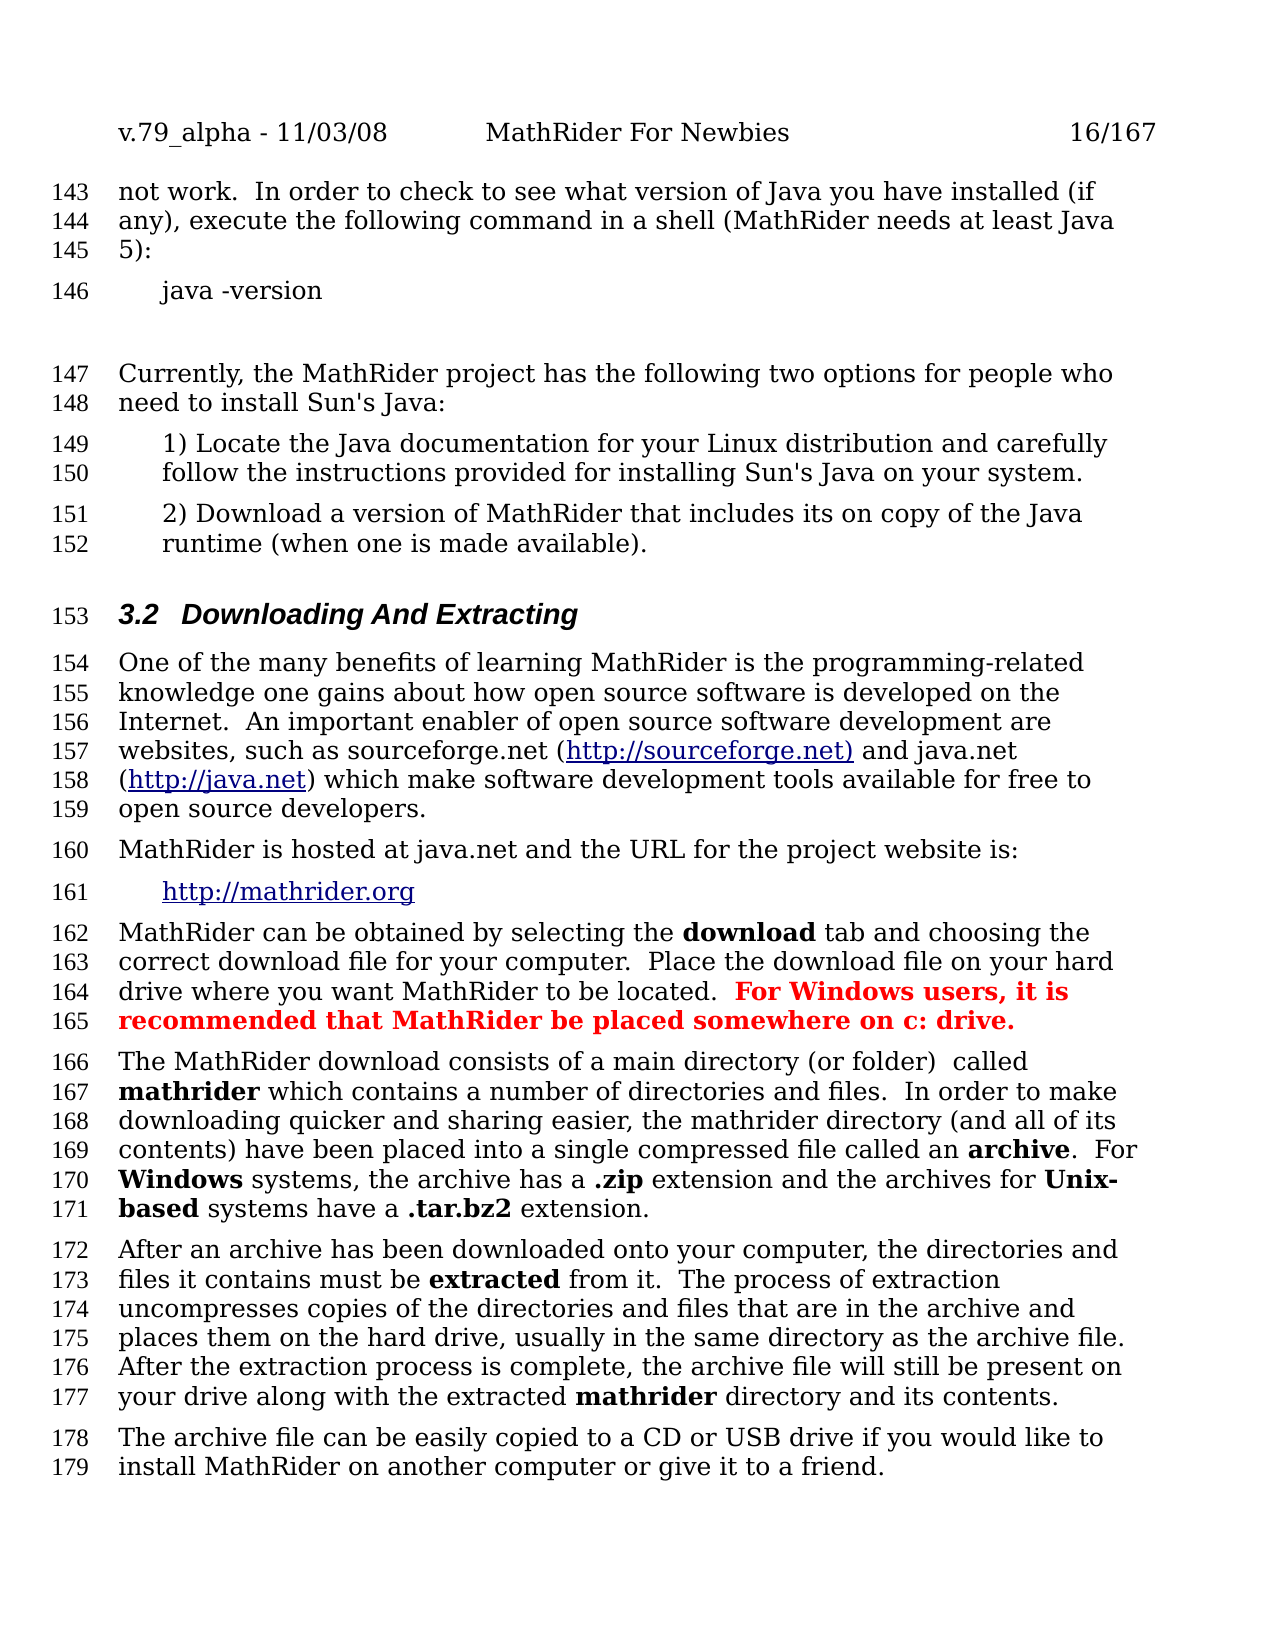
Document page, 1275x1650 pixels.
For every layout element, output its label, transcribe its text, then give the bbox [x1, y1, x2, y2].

text MathRider is hosted at java.net and the URL for the project website is: [118, 836, 1157, 865]
subtitle Downloading And Extracting [118, 597, 1157, 631]
text 2) Download a version of MathRider that includes its on copy of the Java runtime (when one is made available). [162, 500, 1157, 558]
text After an archive has been downloaded onto your computer, the directories and files it contains must be extracted from it. The process of extraction uncompresses copies of the directories and files that are in the archive and places them on the hard drive, usually in the same directory as the archive file. After the extraction process is complete, the archive file will still be present on your drive along with the extracted mathrider directory and its contents. [118, 1236, 1157, 1411]
text One of the many benefits of learning MathRider is the programming-related knowledge one gains about how open source software is developed on the Internet. An important enabler of open source software development are websites, such as sourceforge.net (http://sourceforge.net) and java.net (http://java.net) which make software development tools available for free to open source developers. [118, 649, 1157, 824]
text The archive file can be easily copied to a CD or USB drive if you would like to install MathRider on another computer or give it to a friend. [118, 1423, 1157, 1481]
text MathRider can be obtained by selecting the download tab and choosing the correct download file for your computer. Place the download file on your hard drive where you want MathRider to be located. For Windows users, it is recommended that MathRider be placed somewhere on c: drive. [118, 918, 1157, 1036]
text java -version [162, 276, 1157, 306]
text Currently, the MathRider project has the following two options for people who need to install Sun's Java: [118, 359, 1157, 417]
text http://mathrider.org [162, 877, 1157, 906]
text 1) Locate the Java documentation for your Linux distribution and carefully follow the instructions provided for installing Sun's Java on your system. [162, 429, 1157, 488]
text not work. In order to check to see what version of Java you have installed (if any), execute the following command in a shell (MathRider needs at least Java 5): [118, 177, 1157, 264]
text The MathRider download consists of a main directory (or folder) called mathrider which contains a number of directories and files. In order to make downloading quicker and sharing easier, the mathrider directory (and all of its contents) have been placed into a single compressed file called an archive. For Windows systems, the archive has a .zip extension and the archives for Unix-based systems have a .tar.bz2 extension. [118, 1048, 1157, 1223]
